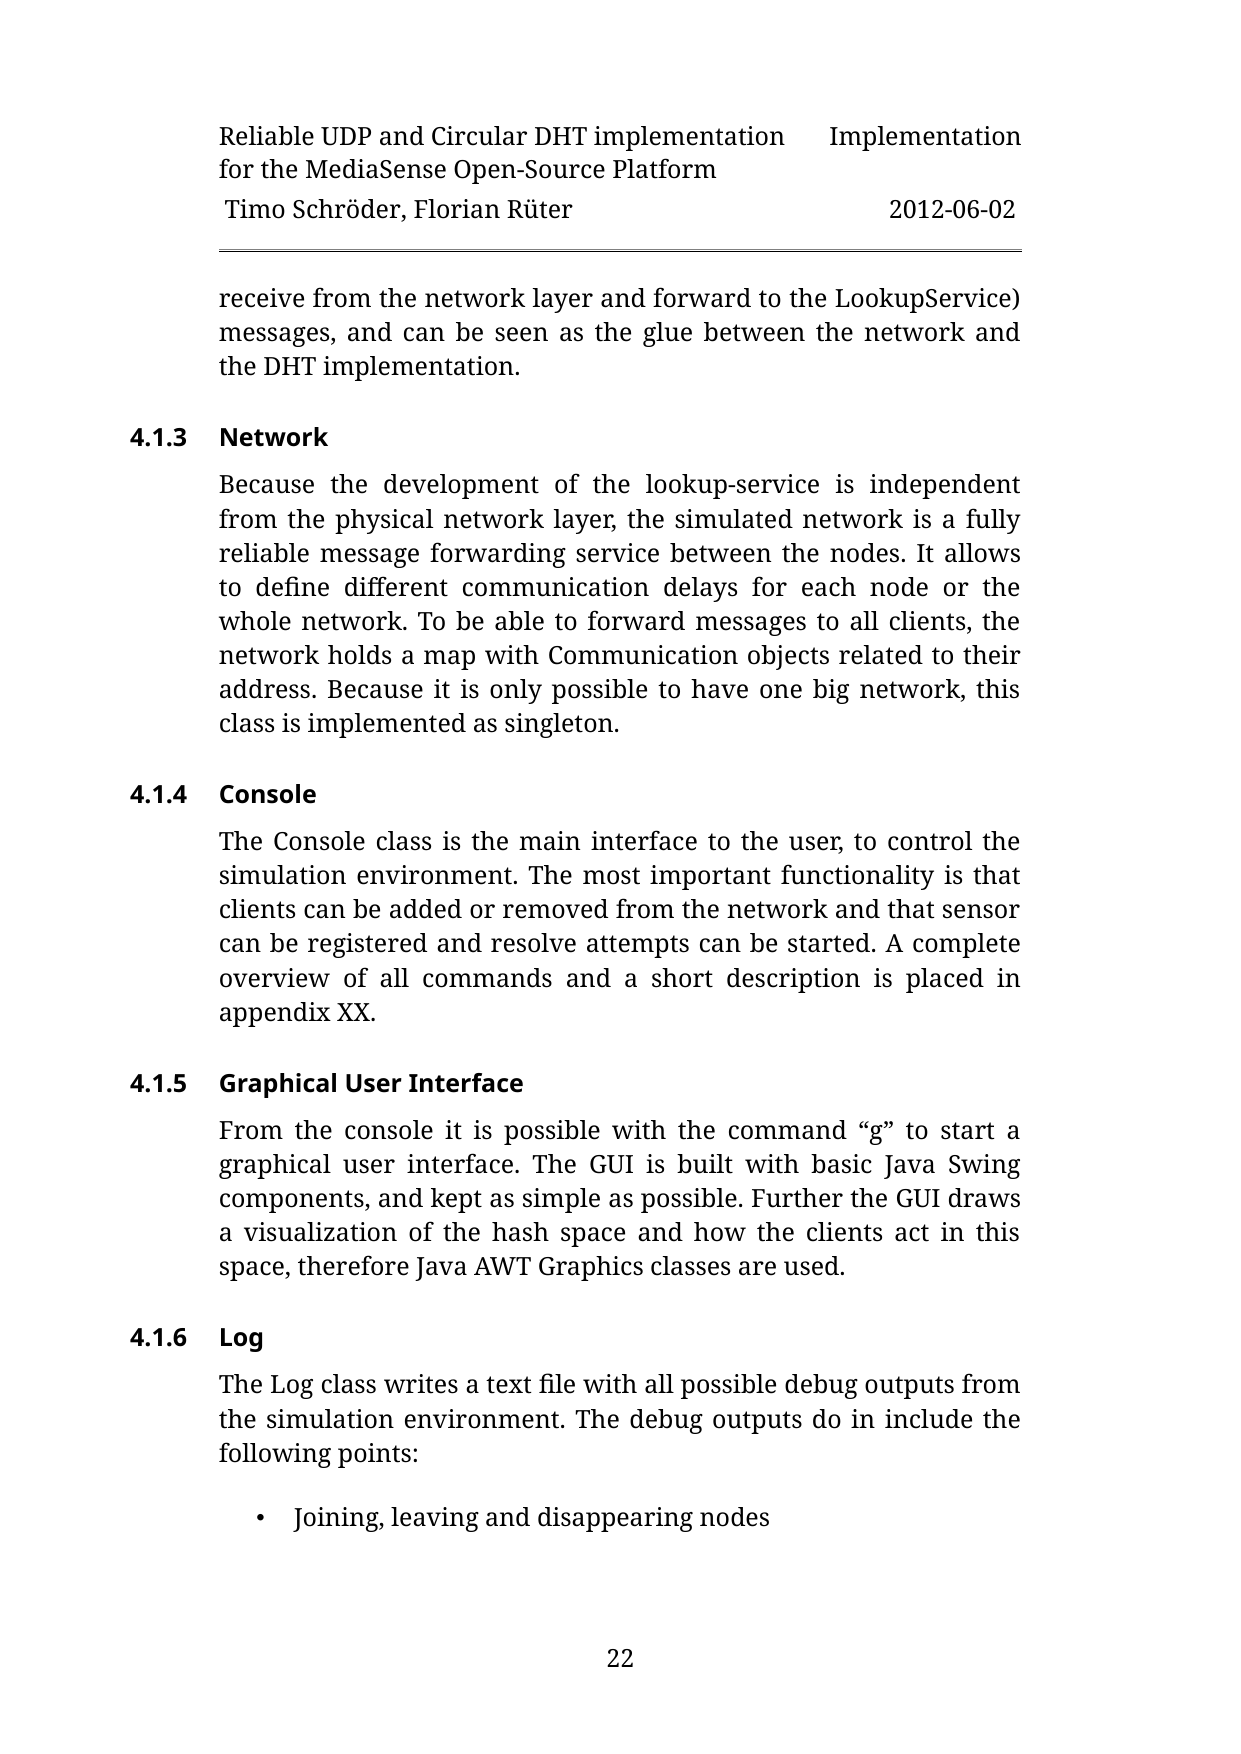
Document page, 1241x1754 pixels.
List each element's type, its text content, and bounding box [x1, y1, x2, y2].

text receive from the network layer and forward to the LookupService) messages, and can be seen as the glue between the network and the DHT implementation. [218, 281, 1022, 383]
subtitle Network [130, 420, 1022, 454]
text The Console class is the main interface to the user, to control the simulation environment. The most important functionality is that clients can be added or removed from the network and that sensor can be registered and resolve attempts can be started. A complete overview of all commands and a short description is placed in appendix XX. [218, 824, 1022, 1028]
subtitle Console [130, 777, 1022, 811]
text Because the development of the lookup-service is independent from the physical network layer, the simulated network is a fully reliable message forwarding service between the nodes. It allows to define different communication delays for each node or the whole network. To be able to forward messages to all clients, the network holds a map with Communication objects related to their address. Because it is only possible to have one big network, this class is implemented as singleton. [218, 467, 1022, 740]
text From the console it is possible with the command “g” to start a graphical user interface. The GUI is built with basic Java Swing components, and kept as simple as possible. Further the GUI draws a visualization of the hash space and how the clients act in this space, therefore Java AWT Graphics classes are used. [218, 1113, 1022, 1283]
subtitle Log [130, 1320, 1022, 1354]
list Joining, leaving and disappearing nodes [256, 1500, 1022, 1534]
text The Log class writes a text file with all possible debug outputs from the simulation environment. The debug outputs do in include the following points: [218, 1367, 1022, 1469]
subtitle Graphical User Interface [130, 1066, 1022, 1099]
